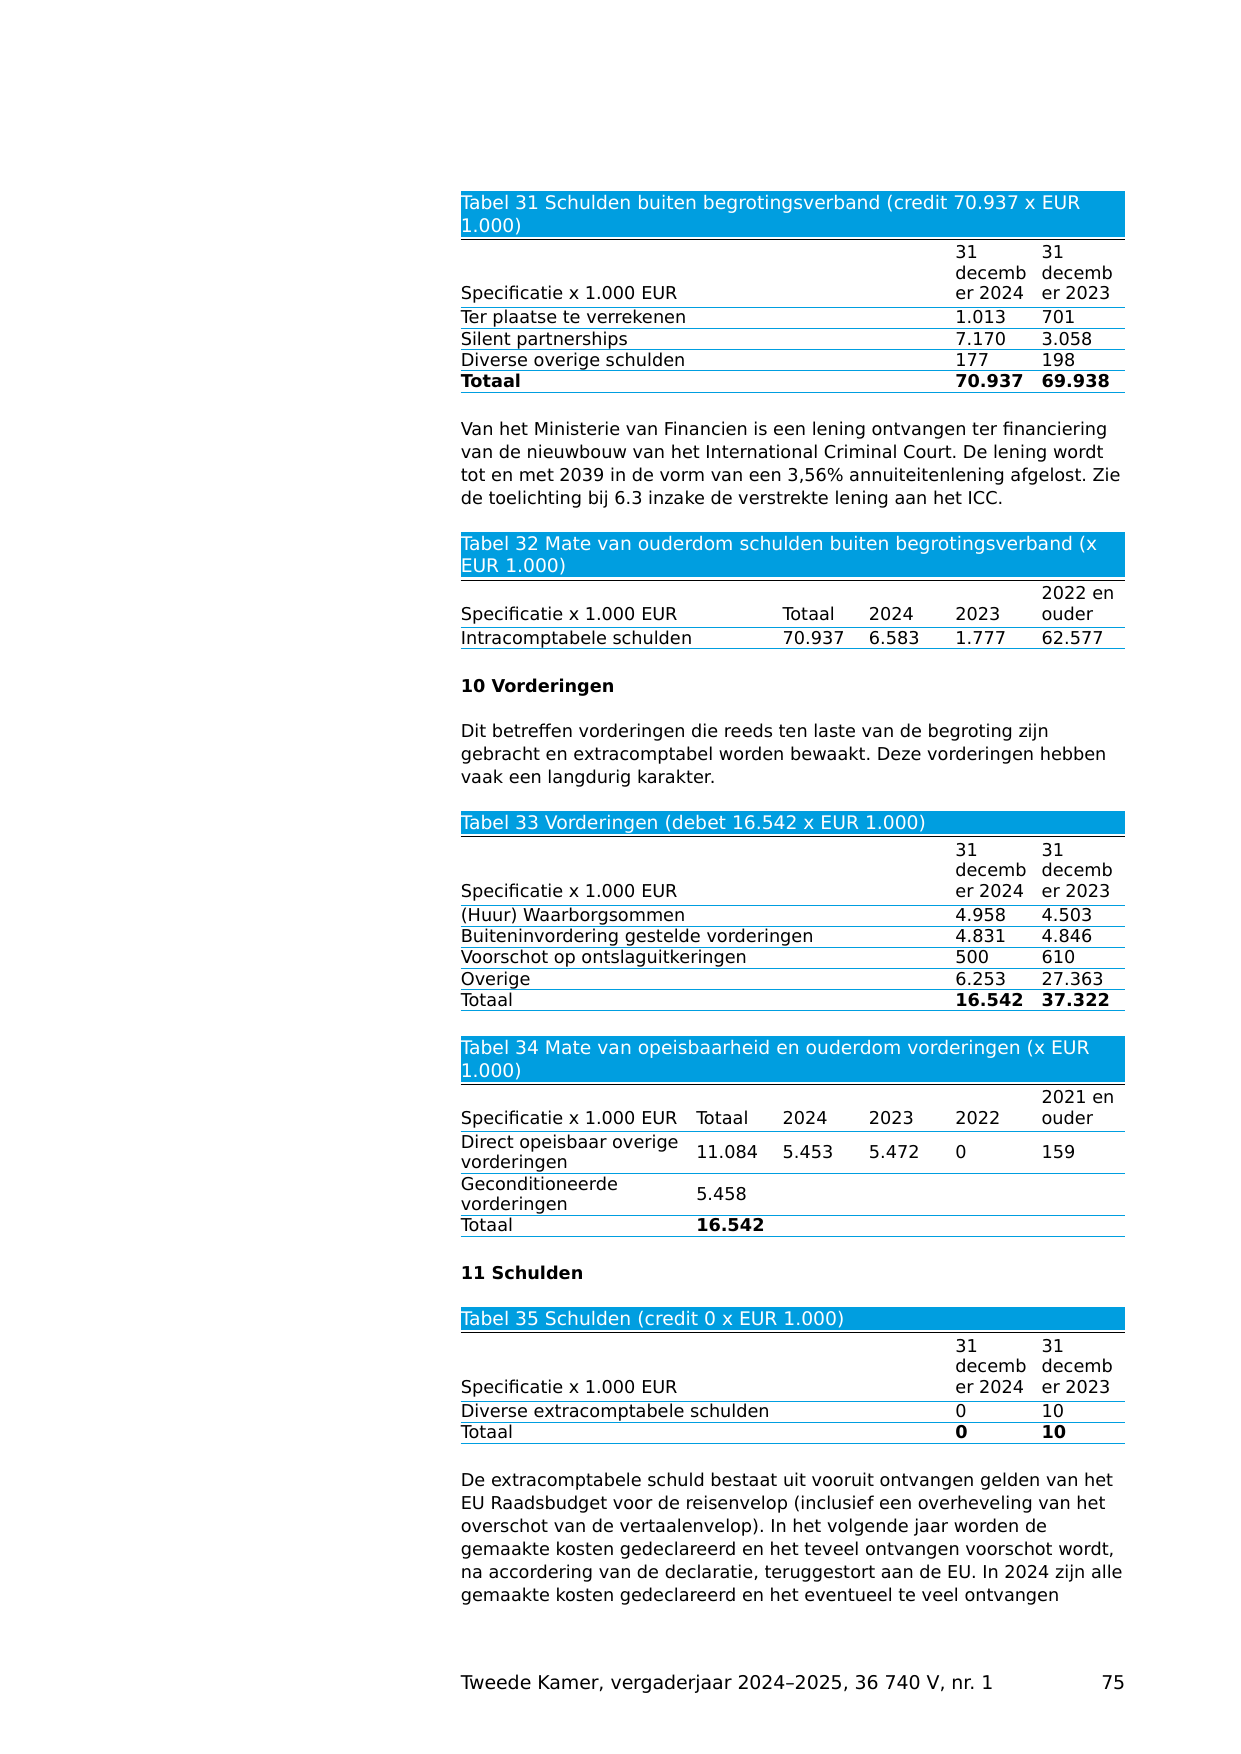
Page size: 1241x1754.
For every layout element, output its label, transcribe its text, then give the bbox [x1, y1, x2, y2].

table_cell 1.777 [952, 628, 1038, 648]
table_cell 11.084 [693, 1132, 779, 1173]
table_cell 6.583 [866, 628, 952, 648]
table_cell 31 december 2024 [952, 1333, 1038, 1401]
text Van het Ministerie van Financien is een lening ontvangen ter financiering van de nieuwbouw van het International Criminal Court. De lening wordt tot en met 2039 in de vorm van een 3,56% annuiteitenlening afgelost. Zie de toelichting bĳ 6.3 inzake de verstrekte lening aan het ICC. [461, 417, 1125, 509]
table_cell Specificatie x 1.000 EUR [461, 581, 779, 627]
table_cell 10 [1039, 1402, 1125, 1422]
table_cell Specificatie x 1.000 EUR [461, 1085, 693, 1131]
table_cell 5.472 [866, 1132, 952, 1173]
table_cell 1.013 [952, 308, 1038, 328]
table_cell Totaal [461, 371, 952, 391]
table_cell 2023 [952, 581, 1038, 627]
table_cell Totaal [693, 1085, 779, 1131]
table_cell 5.458 [693, 1174, 779, 1215]
table_cell 70.937 [780, 628, 866, 648]
table_cell 2024 [866, 581, 952, 627]
table_cell [866, 1216, 952, 1236]
table_cell Specificatie x 1.000 EUR [461, 240, 952, 307]
table_cell 6.253 [952, 969, 1038, 989]
table_cell 31 december 2023 [1039, 240, 1125, 307]
table_cell 16.542 [952, 990, 1038, 1010]
table_cell 16.542 [693, 1216, 779, 1236]
table_cell Specificatie x 1.000 EUR [461, 1333, 952, 1401]
table_cell 4.503 [1039, 906, 1125, 926]
table_cell 7.170 [952, 329, 1038, 349]
table_cell 2021 en ouder [1039, 1085, 1125, 1131]
table_cell 2023 [866, 1085, 952, 1131]
table_cell 4.846 [1039, 927, 1125, 947]
table_cell Totaal [461, 990, 952, 1010]
table_cell 0 [952, 1423, 1038, 1443]
table_cell 198 [1039, 350, 1125, 370]
table_cell 70.937 [952, 371, 1038, 391]
table_cell 5.453 [780, 1132, 866, 1173]
table_cell 31 december 2024 [952, 240, 1038, 307]
table_cell 4.831 [952, 927, 1038, 947]
table_cell Totaal [461, 1423, 952, 1443]
table_cell 0 [952, 1132, 1038, 1173]
text 11 Schulden [461, 1261, 1125, 1284]
table_cell [952, 1174, 1038, 1215]
table_cell 4.958 [952, 906, 1038, 926]
table_cell 62.577 [1039, 628, 1125, 648]
table_cell Intracomptabele schulden [461, 628, 779, 648]
table_cell [866, 1174, 952, 1215]
table_cell 27.363 [1039, 969, 1125, 989]
table_cell Geconditioneerde vorderingen [461, 1174, 693, 1215]
table_cell Silent partnerships [461, 329, 952, 349]
table_cell Direct opeisbaar overige vorderingen [461, 1132, 693, 1173]
table_cell 0 [952, 1402, 1038, 1422]
table_cell 2024 [780, 1085, 866, 1131]
table_cell 159 [1039, 1132, 1125, 1173]
table_cell (Huur) Waarborgsommen [461, 906, 952, 926]
table_cell 37.322 [1039, 990, 1125, 1010]
table_cell [952, 1216, 1038, 1236]
table_cell [780, 1216, 866, 1236]
table_cell Diverse overige schulden [461, 350, 952, 370]
table_cell [780, 1174, 866, 1215]
table_cell Diverse extracomptabele schulden [461, 1402, 952, 1422]
table_cell 610 [1039, 948, 1125, 968]
table_cell [1039, 1216, 1125, 1236]
table_cell Overige [461, 969, 952, 989]
table_cell Totaal [461, 1216, 693, 1236]
table_cell 2022 [952, 1085, 1038, 1131]
table_cell 31 december 2024 [952, 837, 1038, 904]
table_cell Totaal [780, 581, 866, 627]
table_cell Voorschot op ontslaguitkeringen [461, 948, 952, 968]
table_cell Specificatie x 1.000 EUR [461, 837, 952, 904]
table_cell 177 [952, 350, 1038, 370]
text Dit betreffen vorderingen die reeds ten laste van de begroting zijn gebracht en extracomptabel worden bewaakt. Deze vorderingen hebben vaak een langdurig karakter. [461, 719, 1125, 788]
table_cell 701 [1039, 308, 1125, 328]
table_cell [1039, 1174, 1125, 1215]
table_cell 10 [1039, 1423, 1125, 1443]
table_cell Buiteninvordering gestelde vorderingen [461, 927, 952, 947]
table_cell 3.058 [1039, 329, 1125, 349]
table_cell 69.938 [1039, 371, 1125, 391]
table_cell 2022 en ouder [1039, 581, 1125, 627]
table_cell 500 [952, 948, 1038, 968]
table_cell Ter plaatse te verrekenen [461, 308, 952, 328]
table_cell 31 december 2023 [1039, 1333, 1125, 1401]
text 10 Vorderingen [461, 674, 1125, 697]
text De extracomptabele schuld bestaat uit vooruit ontvangen gelden van het EU Raadsbudget voor de reisenvelop (inclusief een overheveling van het overschot van de vertaalenvelop). In het volgende jaar worden de gemaakte kosten gedeclareerd en het teveel ontvangen voorschot wordt, na accordering van de declaratie, teruggestort aan de EU. In 2024 zijn alle gemaakte kosten gedeclareerd en het eventueel te veel ontvangen [461, 1468, 1125, 1606]
table_cell 31 december 2023 [1039, 837, 1125, 904]
